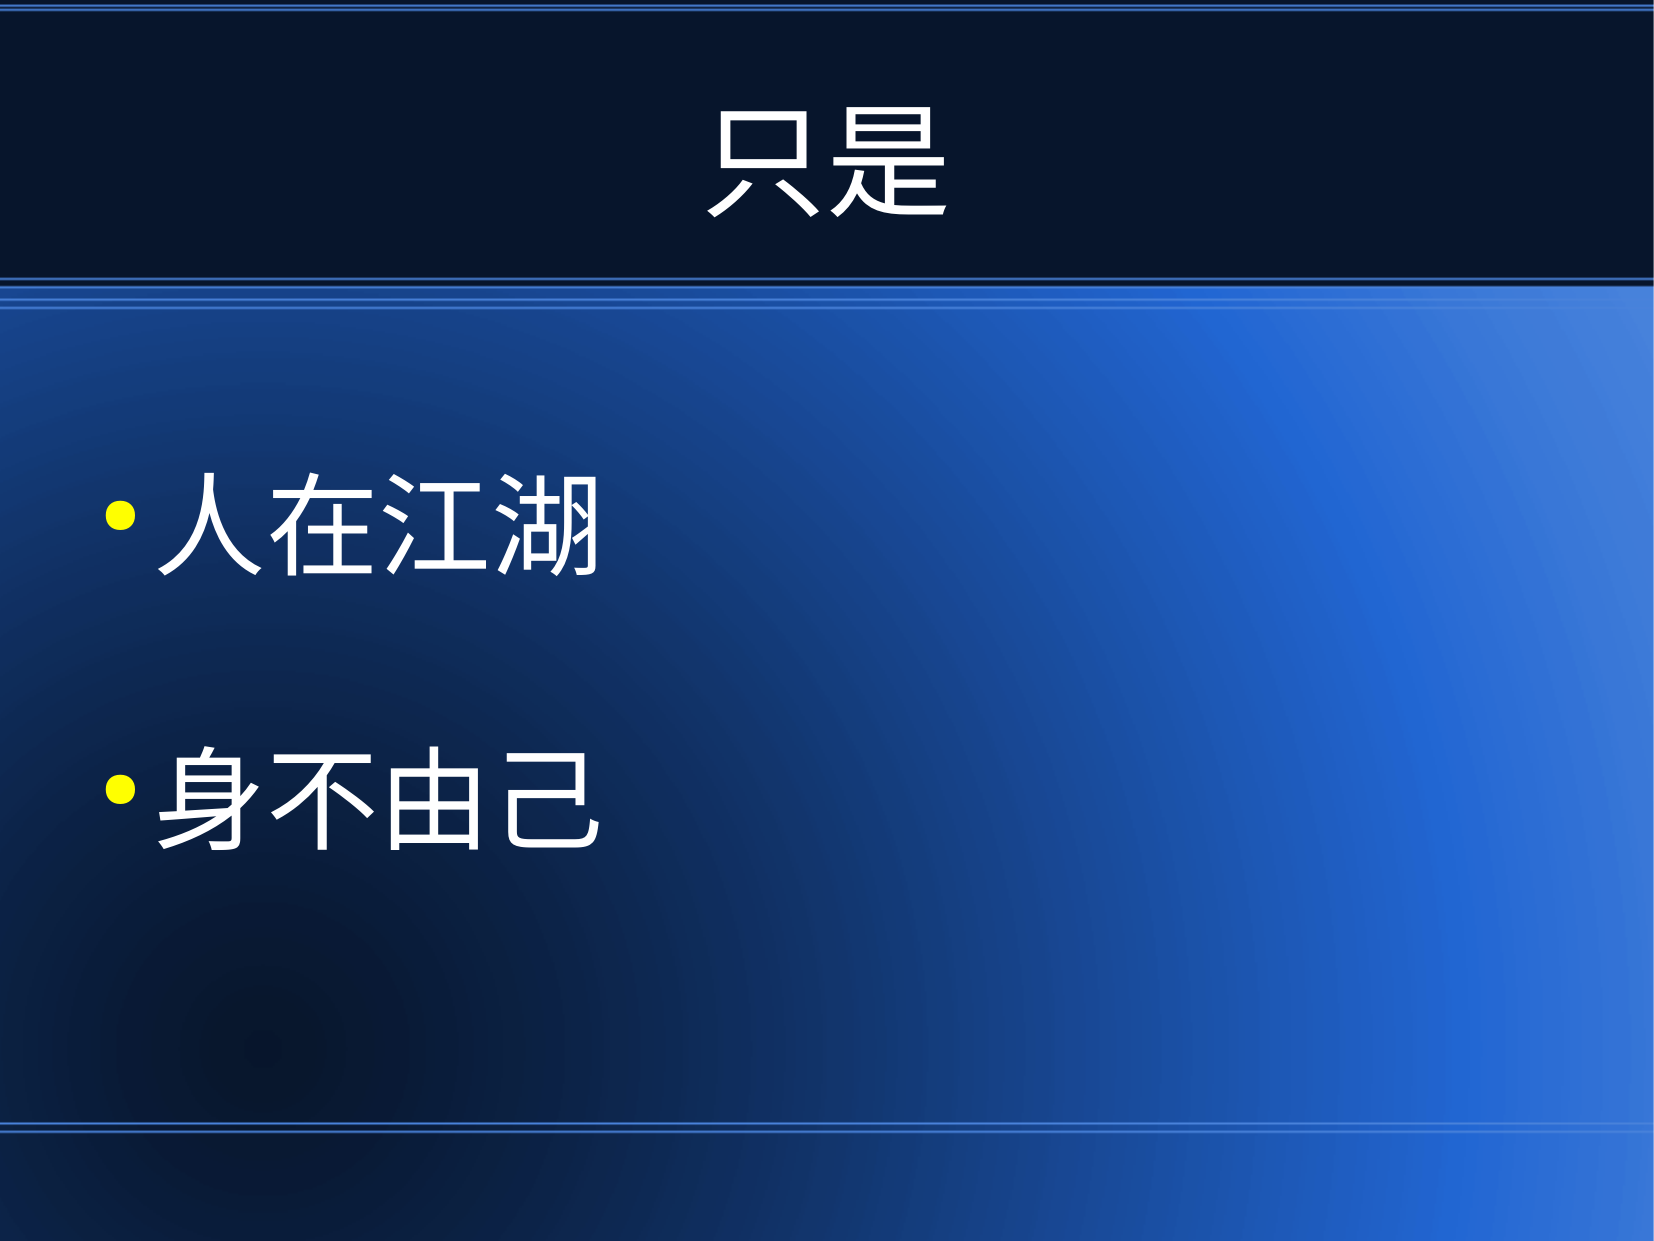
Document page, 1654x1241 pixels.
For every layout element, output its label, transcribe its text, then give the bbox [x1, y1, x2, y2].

picture [0, 0, 1654, 1241]
list 人在江湖 身不由己 [82, 355, 1571, 1241]
title 只是 [82, 49, 1571, 257]
